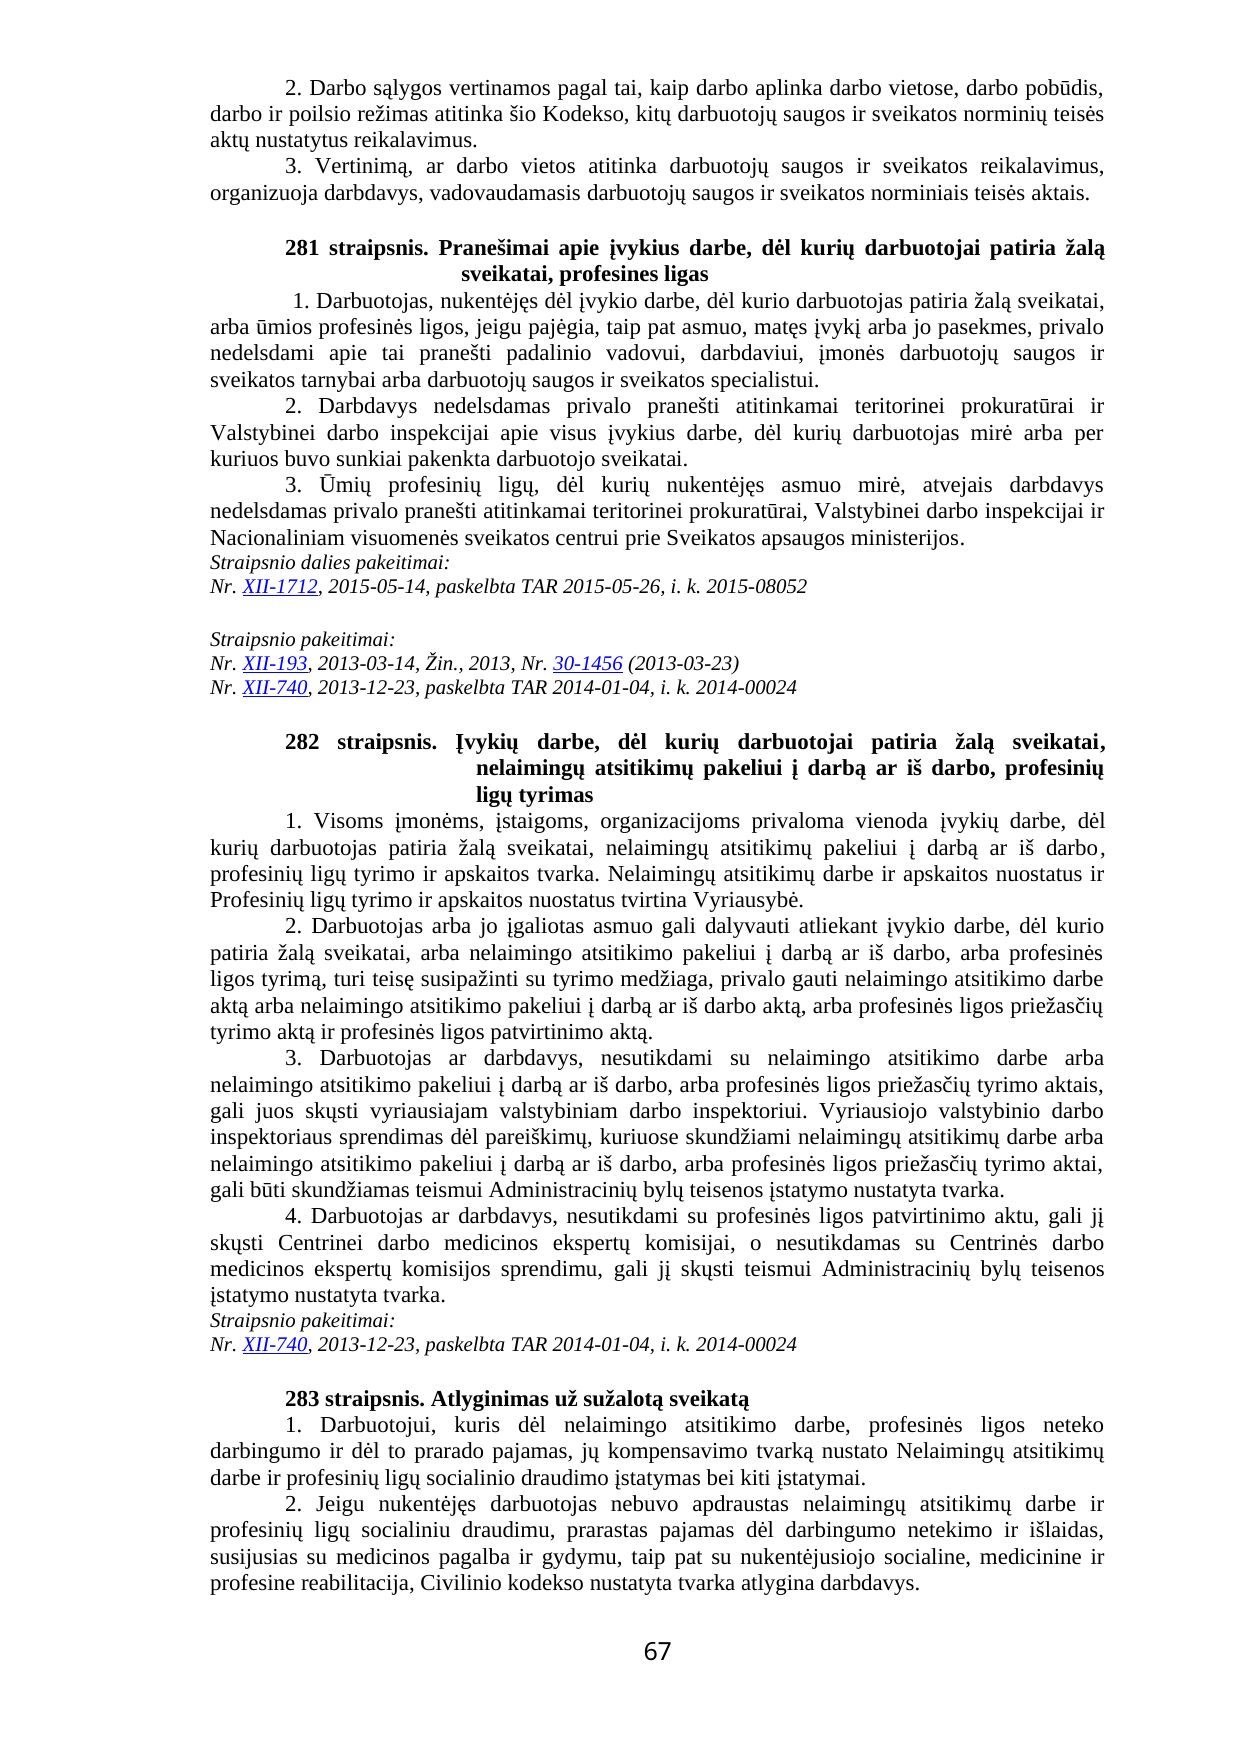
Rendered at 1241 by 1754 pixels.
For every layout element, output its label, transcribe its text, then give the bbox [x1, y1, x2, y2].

text Nr. XII-740, 2013-12-23, paskelbta TAR 2014-01-04, i. k. 2014-00024 [210, 675, 1106, 699]
text 2. Darbuotojas arba jo įgaliotas asmuo gali dalyvauti atliekant įvykio darbe, dėl kurio patiria žalą sveikatai, arba nelaimingo atsitikimo pakeliui į darbą ar iš darbo, arba profesinės ligos tyrimą, turi teisę susipažinti su tyrimo medžiaga, privalo gauti nelaimingo atsitikimo darbe aktą arba nelaimingo atsitikimo pakeliui į darbą ar iš darbo aktą, arba profesinės ligos priežasčių tyrimo aktą ir profesinės ligos patvirtinimo aktą. [210, 913, 1106, 1044]
text 283 straipsnis. Atlyginimas už sužalotą sveikatą [210, 1385, 1106, 1411]
text 3. Vertinimą, ar darbo vietos atitinka darbuotojų saugos ir sveikatos reikalavimus, organizuoja darbdavys, vadovaudamasis darbuotojų saugos ir sveikatos norminiais teisės aktais. [210, 153, 1106, 205]
text 2. Darbdavys nedelsdamas privalo pranešti atitinkamai teritorinei prokuratūrai ir Valstybinei darbo inspekcijai apie visus įvykius darbe, dėl kurių darbuotojas mirė arba per kuriuos buvo sunkiai pakenkta darbuotojo sveikatai. [210, 392, 1106, 471]
text Nr. XII-740, 2013-12-23, paskelbta TAR 2014-01-04, i. k. 2014-00024 [210, 1332, 1106, 1356]
text 1. Darbuotojas, nukentėjęs dėl įvykio darbe, dėl kurio darbuotojas patiria žalą sveikatai, arba ūmios profesinės ligos, jeigu pajėgia, taip pat asmuo, matęs įvykį arba jo pasekmes, privalo nedelsdami apie tai pranešti padalinio vadovui, darbdaviui, įmonės darbuotojų saugos ir sveikatos tarnybai arba darbuotojų saugos ir sveikatos specialistui. [210, 287, 1106, 392]
text 4. Darbuotojas ar darbdavys, nesutikdami su profesinės ligos patvirtinimo aktu, gali jį skųsti Centrinei darbo medicinos ekspertų komisijai, o nesutikdamas su Centrinės darbo medicinos ekspertų komisijos sprendimu, gali jį skųsti teismui Administracinių bylų teisenos įstatymo nustatyta tvarka. [210, 1202, 1106, 1308]
text 282 straipsnis. Įvykių darbe, dėl kurių darbuotojai patiria žalą sveikatai, nelaimingų atsitikimų pakeliui į darbą ar iš darbo, profesinių ligų tyrimas [285, 728, 1106, 807]
text Straipsnio dalies pakeitimai: [210, 550, 1106, 574]
text 2. Jeigu nukentėjęs darbuotojas nebuvo apdraustas nelaimingų atsitikimų darbe ir profesinių ligų socialiniu draudimu, prarastas pajamas dėl darbingumo netekimo ir išlaidas, susijusias su medicinos pagalba ir gydymu, taip pat su nukentėjusiojo socialine, medicinine ir profesine reabilitacija, Civilinio kodekso nustatyta tvarka atlygina darbdavys. [210, 1490, 1106, 1596]
text Nr. XII-1712, 2015-05-14, paskelbta TAR 2015-05-26, i. k. 2015-08052 [210, 574, 1106, 598]
text 281 straipsnis. Pranešimai apie įvykius darbe, dėl kurių darbuotojai patiria žalą sveikatai, profesines ligas [285, 234, 1106, 287]
text Straipsnio pakeitimai: [210, 1308, 1106, 1332]
text 1. Darbuotojui, kuris dėl nelaimingo atsitikimo darbe, profesinės ligos neteko darbingumo ir dėl to prarado pajamas, jų kompensavimo tvarką nustato Nelaimingų atsitikimų darbe ir profesinių ligų socialinio draudimo įstatymas bei kiti įstatymai. [210, 1411, 1106, 1490]
text Straipsnio pakeitimai: [210, 627, 1106, 651]
text Nr. XII-193, 2013-03-14, Žin., 2013, Nr. 30-1456 (2013-03-23) [210, 651, 1106, 675]
text 3. Darbuotojas ar darbdavys, nesutikdami su nelaimingo atsitikimo darbe arba nelaimingo atsitikimo pakeliui į darbą ar iš darbo, arba profesinės ligos priežasčių tyrimo aktais, gali juos skųsti vyriausiajam valstybiniam darbo inspektoriui. Vyriausiojo valstybinio darbo inspektoriaus sprendimas dėl pareiškimų, kuriuose skundžiami nelaimingų atsitikimų darbe arba nelaimingo atsitikimo pakeliui į darbą ar iš darbo, arba profesinės ligos priežasčių tyrimo aktai, gali būti skundžiamas teismui Administracinių bylų teisenos įstatymo nustatyta tvarka. [210, 1044, 1106, 1202]
text 2. Darbo sąlygos vertinamos pagal tai, kaip darbo aplinka darbo vietose, darbo pobūdis, darbo ir poilsio režimas atitinka šio Kodekso, kitų darbuotojų saugos ir sveikatos norminių teisės aktų nustatytus reikalavimus. [210, 73, 1106, 153]
text 1. Visoms įmonėms, įstaigoms, organizacijoms privaloma vienoda įvykių darbe, dėl kurių darbuotojas patiria žalą sveikatai, nelaimingų atsitikimų pakeliui į darbą ar iš darbo, profesinių ligų tyrimo ir apskaitos tvarka. Nelaimingų atsitikimų darbe ir apskaitos nuostatus ir Profesinių ligų tyrimo ir apskaitos nuostatus tvirtina Vyriausybė. [210, 807, 1106, 913]
text 3. Ūmių profesinių ligų, dėl kurių nukentėjęs asmuo mirė, atvejais darbdavys nedelsdamas privalo pranešti atitinkamai teritorinei prokuratūrai, Valstybinei darbo inspekcijai ir Nacionaliniam visuomenės sveikatos centrui prie Sveikatos apsaugos ministerijos. [210, 471, 1106, 550]
